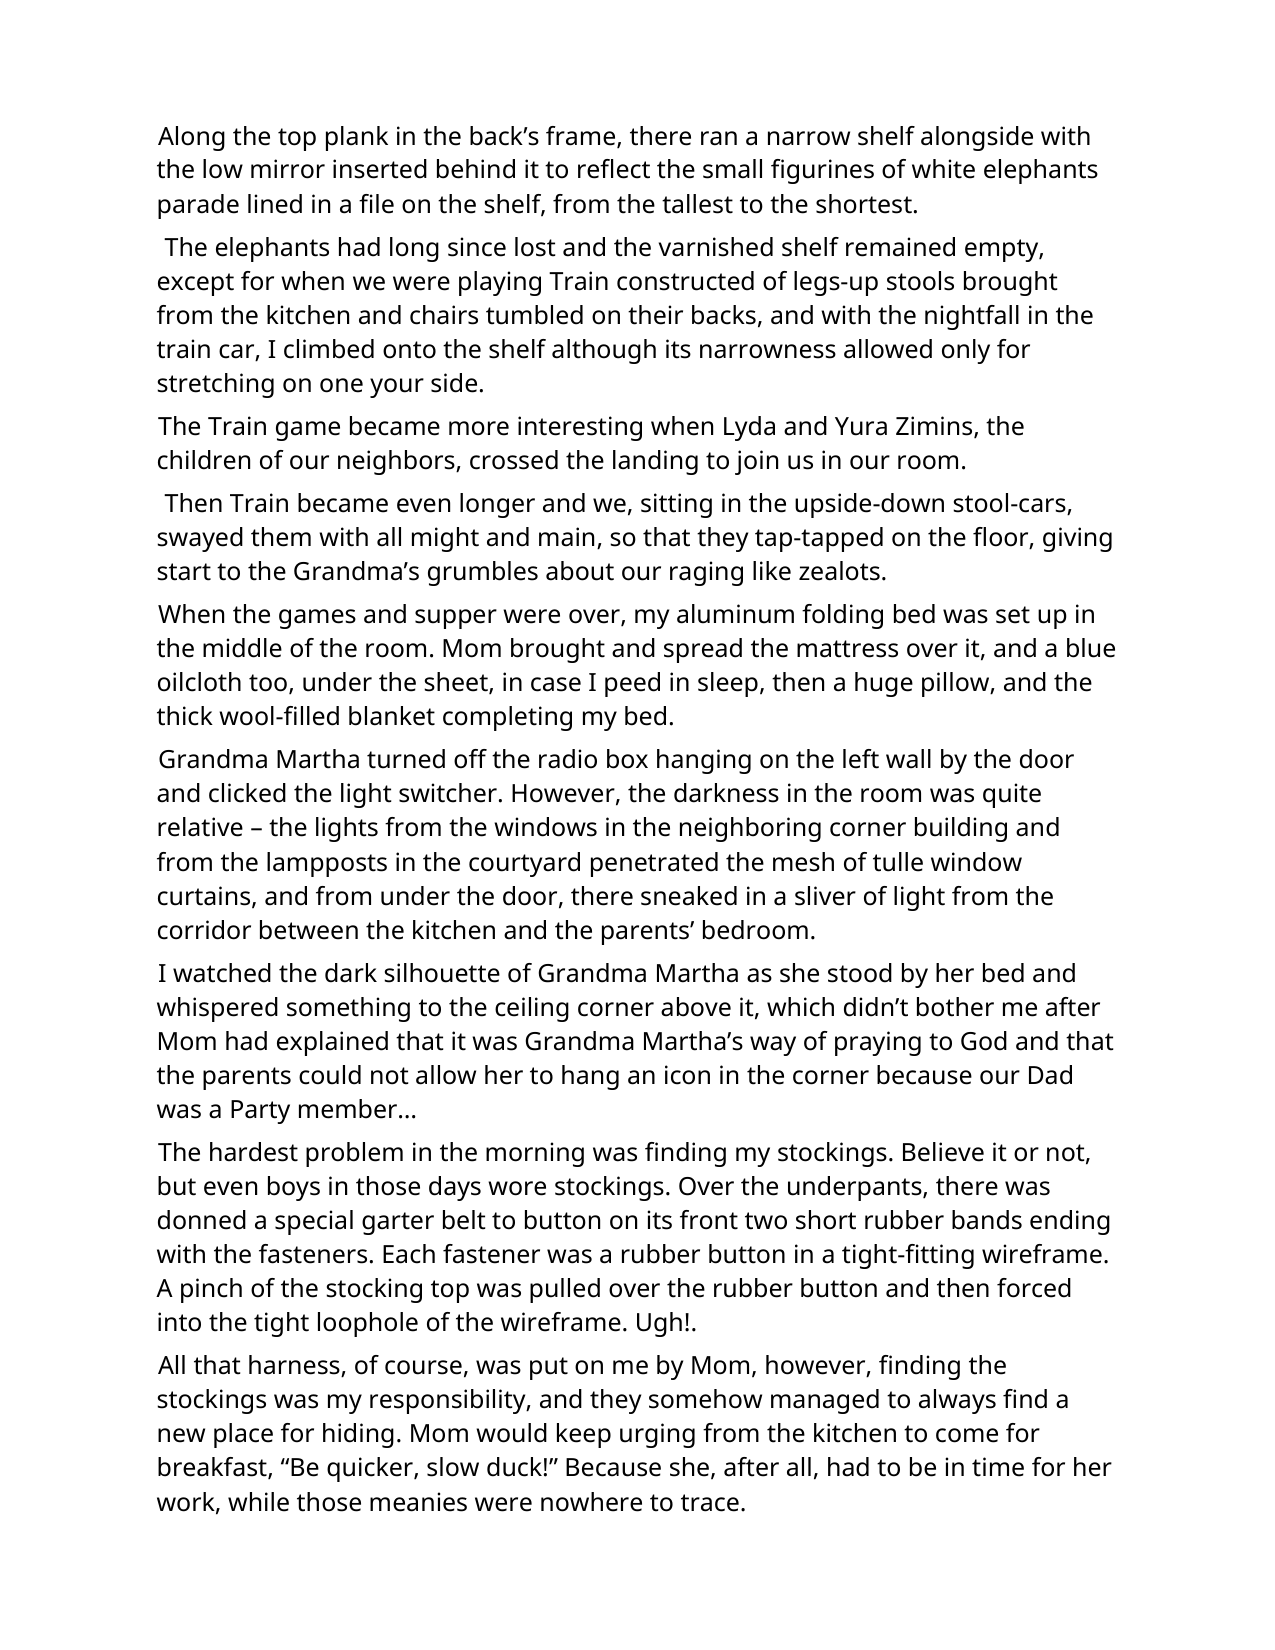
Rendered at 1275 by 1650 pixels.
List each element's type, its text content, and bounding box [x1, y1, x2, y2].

text Along the top plank in the back’s frame, there ran a narrow shelf alongside with the low mirror inserted behind it to reflect the small figurines of white elephants parade lined in a file on the shelf, from the tallest to the shortest. [156, 118, 1118, 220]
text Grandma Martha turned off the radio box hanging on the left wall by the door and clicked the light switcher. However, the darkness in the room was quite relative – the lights from the windows in the neighboring corner building and from the lampposts in the courtyard penetrated the mesh of tulle window curtains, and from under the door, there sneaked in a sliver of light from the corridor between the kitchen and the parents’ bedroom. [156, 742, 1118, 946]
text The Train game became more interesting when Lyda and Yura Zimins, the children of our neighbors, crossed the landing to join us in our room. [156, 408, 1118, 477]
text Then Train became even longer and we, sitting in the upside-down stool-cars, swayed them with all might and main, so that they tap-tapped on the floor, giving start to the Grandma’s grumbles about our raging like zealots. [156, 486, 1118, 588]
text The elephants had long since lost and the varnished shelf remained empty, except for when we were playing Train constructed of legs-up stools brought from the kitchen and chairs tumbled on their backs, and with the nightfall in the train car, I climbed onto the shelf although its narrowness allowed only for stretching on one your side. [156, 229, 1118, 399]
text When the games and supper were over, my aluminum folding bed was set up in the middle of the room. Mom brought and spread the mattress over it, and a blue oilcloth too, under the sheet, in case I peed in sleep, then a huge pillow, and the thick wool-filled blanket completing my bed. [156, 597, 1118, 733]
text The hardest problem in the morning was finding my stockings. Believe it or not, but even boys in those days wore stockings. Over the underpants, there was donned a special garter belt to button on its front two short rubber bands ending with the fasteners. Each fastener was a rubber button in a tight-fitting wireframe. A pinch of the stocking top was pulled over the rubber button and then forced into the tight loophole of the wireframe. Ugh!. [156, 1134, 1118, 1339]
text All that harness, of course, was put on me by Mom, however, finding the stockings was my responsibility, and they somehow managed to always find a new place for hiding. Mom would keep urging from the kitchen to come for breakfast, “Be quicker, slow duck!” Because she, after all, had to be in time for her work, while those meanies were nowhere to trace. [156, 1348, 1118, 1518]
text I watched the dark silhouette of Grandma Martha as she stood by her bed and whispered something to the ceiling corner above it, which didn’t bother me after Mom had explained that it was Grandma Martha’s way of praying to God and that the parents could not allow her to hang an icon in the corner because our Dad was a Party member… [156, 955, 1118, 1126]
